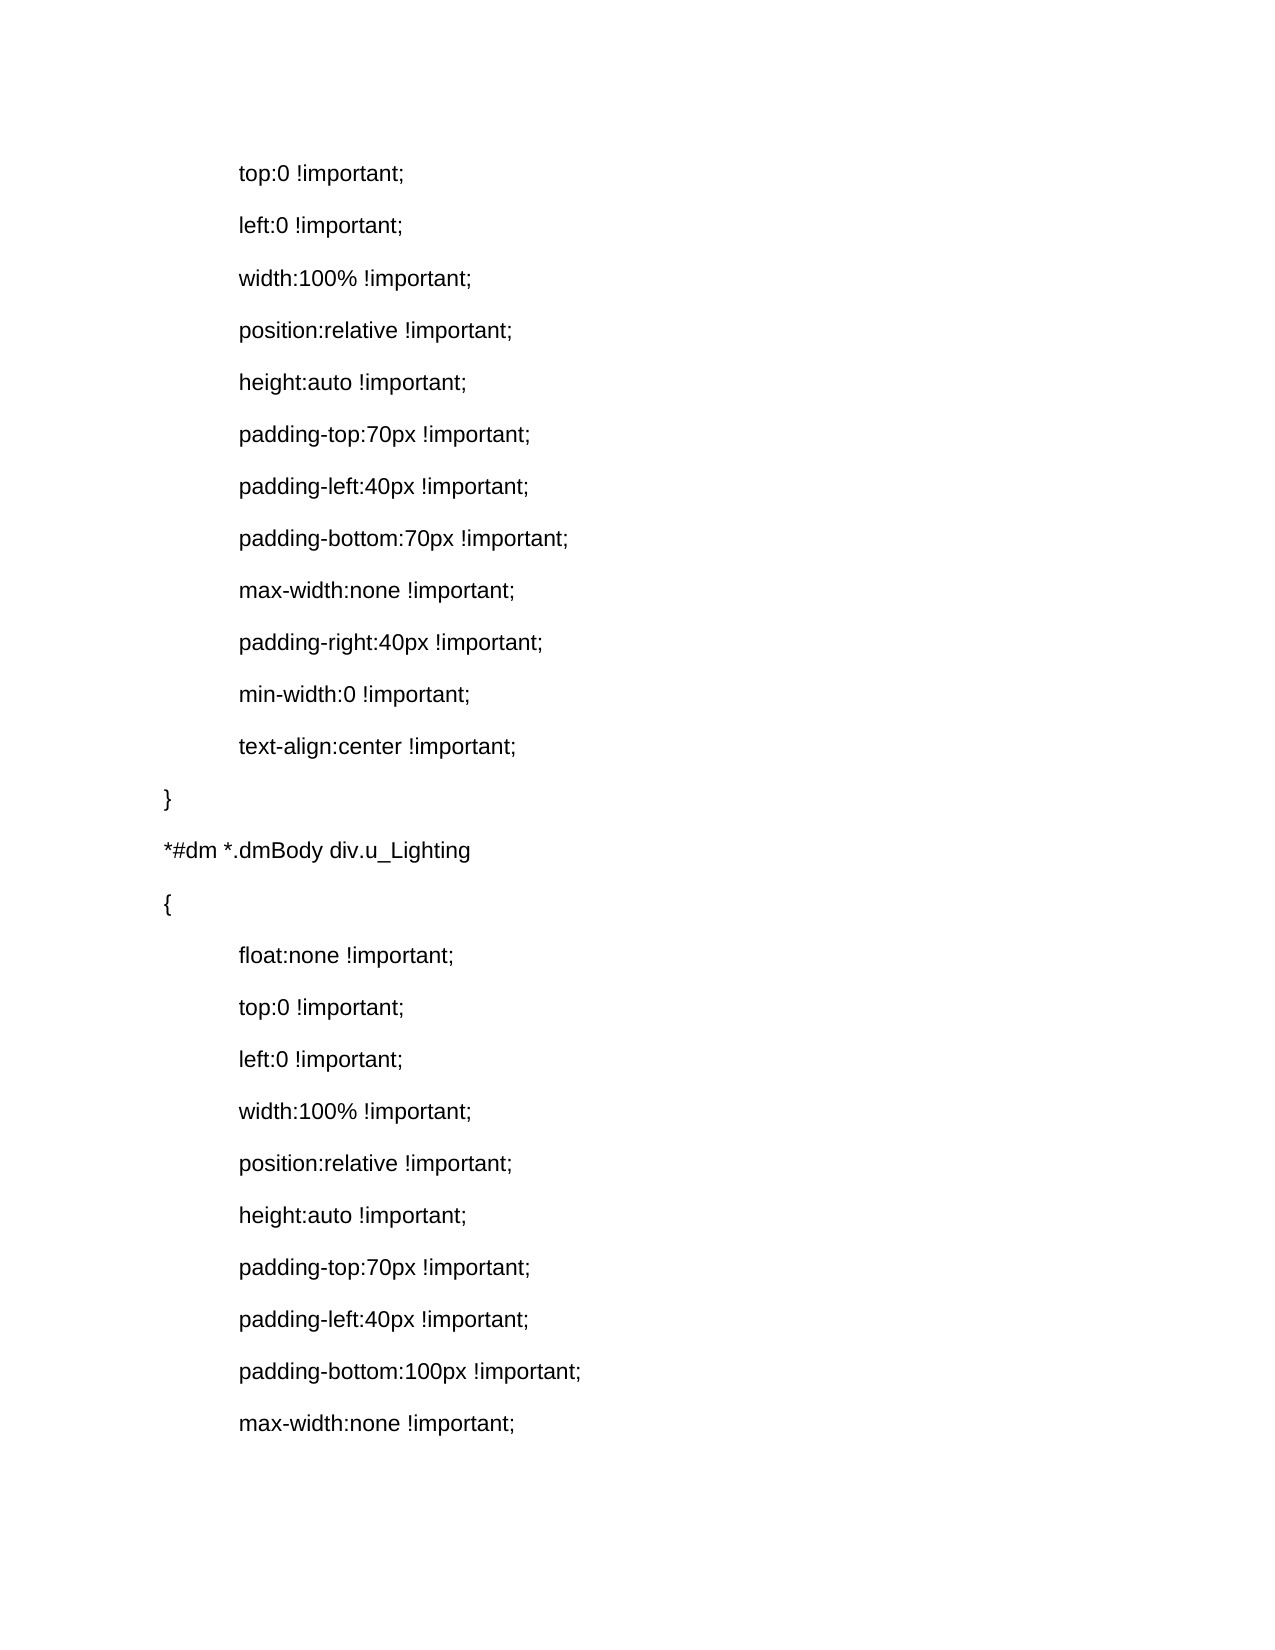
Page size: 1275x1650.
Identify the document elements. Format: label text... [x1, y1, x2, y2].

table_cell padding-left:40px !important; [153, 463, 1125, 514]
table_cell padding-right:40px !important; [153, 619, 1125, 671]
table_cell height:auto !important; [153, 358, 1125, 410]
table_cell top:0 !important; [153, 983, 1125, 1035]
table_cell left:0 !important; [153, 202, 1125, 254]
table_cell text-align:center !important; [153, 723, 1125, 775]
table_cell position:relative !important; [153, 306, 1125, 358]
table_cell height:auto !important; [153, 1192, 1125, 1244]
table_cell left:0 !important; [153, 1035, 1125, 1087]
table_cell max-width:none !important; [153, 1400, 1125, 1452]
table_cell padding-top:70px !important; [153, 1244, 1125, 1296]
table_cell padding-left:40px !important; [153, 1296, 1125, 1348]
table_cell { [153, 879, 1125, 931]
table_cell } [153, 775, 1125, 827]
table_cell padding-bottom:70px !important; [153, 515, 1125, 567]
table_cell min-width:0 !important; [153, 671, 1125, 723]
table_cell padding-top:70px !important; [153, 410, 1125, 462]
table_cell padding-bottom:100px !important; [153, 1348, 1125, 1400]
table_cell position:relative !important; [153, 1140, 1125, 1192]
table_cell top:0 !important; [153, 150, 1125, 202]
table_cell float:none !important; [153, 931, 1125, 983]
table_cell width:100% !important; [153, 1088, 1125, 1139]
table_cell max-width:none !important; [153, 567, 1125, 619]
table_cell width:100% !important; [153, 254, 1125, 306]
table_cell *#dm *.dmBody div.u_Lighting [153, 827, 1125, 879]
